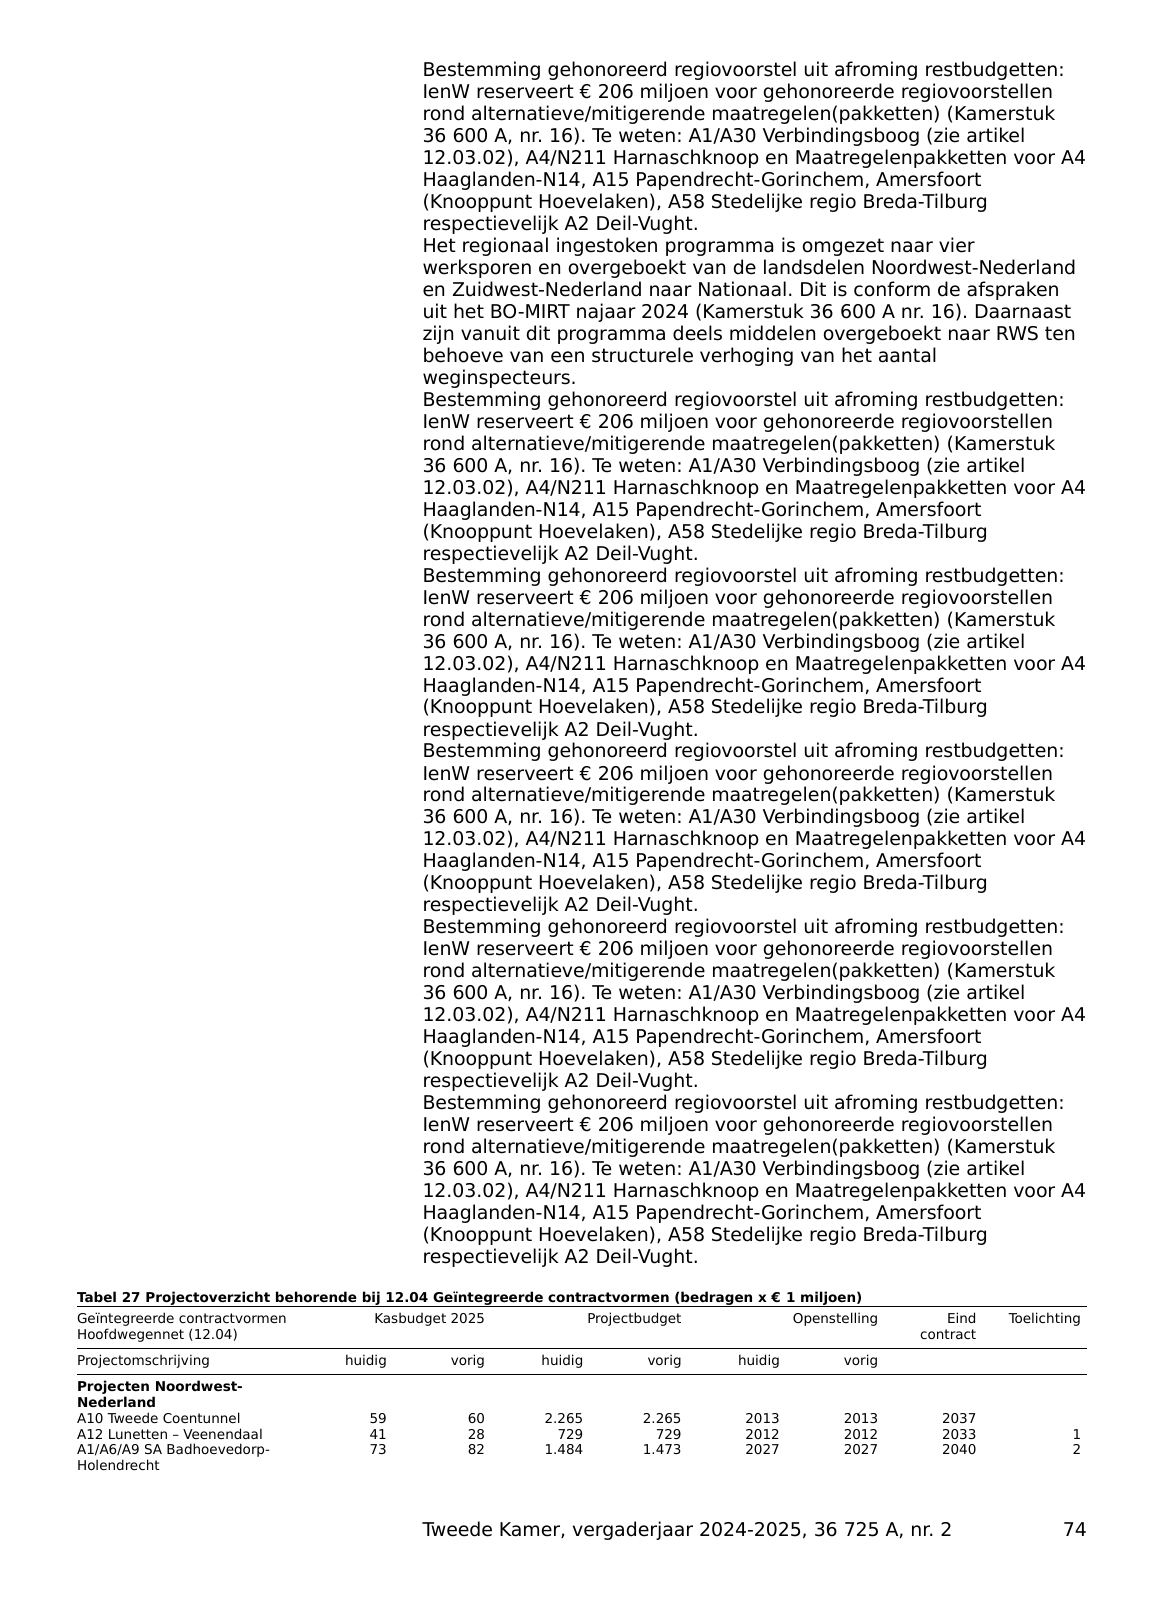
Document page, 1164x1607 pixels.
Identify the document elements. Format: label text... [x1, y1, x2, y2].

table_cell 1 [982, 1426, 1087, 1442]
text Bestemming gehonoreerd regiovoorstel uit afroming restbudgetten: IenW reserveert € 206 miljoen voor gehonoreerde regiovoorstellen rond alternatieve/mitigerende maatregelen(pakketten) (Kamerstuk 36 600 A, nr. 16). Te weten: A1/A30 Verbindingsboog (zie artikel 12.03.02), A4/N211 Harnaschknoop en Maatregelenpakketten voor A4 Haaglanden-N14, A15 Papendrecht-Gorinchem, Amersfoort (Knooppunt Hoevelaken), A58 Stedelijke regio Breda-Tilburg respectievelijk A2 Deil-Vught. [422, 389, 1087, 564]
table_cell 2027 [687, 1442, 786, 1474]
table_cell vorig [589, 1349, 687, 1373]
table_cell 2.265 [589, 1411, 687, 1426]
table_cell [687, 1375, 786, 1411]
table_cell 1.473 [589, 1442, 687, 1474]
table_cell Openstelling [687, 1307, 884, 1347]
table_cell vorig [786, 1349, 884, 1373]
table_cell A10 Tweede Coentunnel [77, 1411, 294, 1426]
table_cell [982, 1411, 1087, 1426]
text Bestemming gehonoreerd regiovoorstel uit afroming restbudgetten: IenW reserveert € 206 miljoen voor gehonoreerde regiovoorstellen rond alternatieve/mitigerende maatregelen(pakketten) (Kamerstuk 36 600 A, nr. 16). Te weten: A1/A30 Verbindingsboog (zie artikel 12.03.02), A4/N211 Harnaschknoop en Maatregelenpakketten voor A4 Haaglanden-N14, A15 Papendrecht-Gorinchem, Amersfoort (Knooppunt Hoevelaken), A58 Stedelijke regio Breda-Tilburg respectievelijk A2 Deil-Vught. [422, 59, 1087, 235]
table_cell [982, 1349, 1087, 1373]
text Bestemming gehonoreerd regiovoorstel uit afroming restbudgetten: IenW reserveert € 206 miljoen voor gehonoreerde regiovoorstellen rond alternatieve/mitigerende maatregelen(pakketten) (Kamerstuk 36 600 A, nr. 16). Te weten: A1/A30 Verbindingsboog (zie artikel 12.03.02), A4/N211 Harnaschknoop en Maatregelenpakketten voor A4 Haaglanden-N14, A15 Papendrecht-Gorinchem, Amersfoort (Knooppunt Hoevelaken), A58 Stedelijke regio Breda-Tilburg respectievelijk A2 Deil-Vught. [422, 916, 1087, 1092]
table_cell A12 Lunetten – Veenendaal [77, 1426, 294, 1442]
table_cell [786, 1375, 884, 1411]
table_cell [393, 1375, 491, 1411]
table_cell [982, 1375, 1087, 1411]
table_cell A1/A6/A9 SA Badhoevedorp-Holendrecht [77, 1442, 294, 1474]
table_cell 41 [294, 1426, 392, 1442]
table_cell Toelichting [982, 1307, 1087, 1347]
table_cell vorig [393, 1349, 491, 1373]
table_cell huidig [687, 1349, 786, 1373]
table_cell 2.265 [491, 1411, 589, 1426]
table_cell Eind contract [884, 1307, 982, 1347]
text Bestemming gehonoreerd regiovoorstel uit afroming restbudgetten: IenW reserveert € 206 miljoen voor gehonoreerde regiovoorstellen rond alternatieve/mitigerende maatregelen(pakketten) (Kamerstuk 36 600 A, nr. 16). Te weten: A1/A30 Verbindingsboog (zie artikel 12.03.02), A4/N211 Harnaschknoop en Maatregelenpakketten voor A4 Haaglanden-N14, A15 Papendrecht-Gorinchem, Amersfoort (Knooppunt Hoevelaken), A58 Stedelijke regio Breda-Tilburg respectievelijk A2 Deil-Vught. [422, 740, 1087, 916]
text Het regionaal ingestoken programma is omgezet naar vier werksporen en overgeboekt van de landsdelen Noordwest-Nederland en Zuidwest-Nederland naar Nationaal. Dit is conform de afspraken uit het BO-MIRT najaar 2024 (Kamerstuk 36 600 A nr. 16). Daarnaast zijn vanuit dit programma deels middelen overgeboekt naar RWS ten behoeve van een structurele verhoging van het aantal weginspecteurs. [422, 235, 1087, 389]
table_cell [884, 1349, 982, 1373]
table_cell [589, 1375, 687, 1411]
table_cell 28 [393, 1426, 491, 1442]
table_cell 59 [294, 1411, 392, 1426]
table_cell 2027 [786, 1442, 884, 1474]
table_cell [884, 1375, 982, 1411]
table_cell 2013 [786, 1411, 884, 1426]
table_cell Projectomschrijving [77, 1349, 294, 1373]
table_cell 2033 [884, 1426, 982, 1442]
table_cell [491, 1375, 589, 1411]
table_cell [294, 1375, 392, 1411]
table_cell 2 [982, 1442, 1087, 1474]
text Bestemming gehonoreerd regiovoorstel uit afroming restbudgetten: IenW reserveert € 206 miljoen voor gehonoreerde regiovoorstellen rond alternatieve/mitigerende maatregelen(pakketten) (Kamerstuk 36 600 A, nr. 16). Te weten: A1/A30 Verbindingsboog (zie artikel 12.03.02), A4/N211 Harnaschknoop en Maatregelenpakketten voor A4 Haaglanden-N14, A15 Papendrecht-Gorinchem, Amersfoort (Knooppunt Hoevelaken), A58 Stedelijke regio Breda-Tilburg respectievelijk A2 Deil-Vught. [422, 1092, 1087, 1268]
table_cell 729 [589, 1426, 687, 1442]
table_cell 2012 [687, 1426, 786, 1442]
table_cell huidig [294, 1349, 392, 1373]
table_cell 60 [393, 1411, 491, 1426]
text Bestemming gehonoreerd regiovoorstel uit afroming restbudgetten: IenW reserveert € 206 miljoen voor gehonoreerde regiovoorstellen rond alternatieve/mitigerende maatregelen(pakketten) (Kamerstuk 36 600 A, nr. 16). Te weten: A1/A30 Verbindingsboog (zie artikel 12.03.02), A4/N211 Harnaschknoop en Maatregelenpakketten voor A4 Haaglanden-N14, A15 Papendrecht-Gorinchem, Amersfoort (Knooppunt Hoevelaken), A58 Stedelijke regio Breda-Tilburg respectievelijk A2 Deil-Vught. [422, 564, 1087, 740]
table_cell 82 [393, 1442, 491, 1474]
table_cell 2040 [884, 1442, 982, 1474]
table_cell 729 [491, 1426, 589, 1442]
table_cell 2037 [884, 1411, 982, 1426]
table_cell Kasbudget 2025 [294, 1307, 491, 1347]
table_cell 1.484 [491, 1442, 589, 1474]
table_cell 2013 [687, 1411, 786, 1426]
table_cell Projectbudget [491, 1307, 687, 1347]
table_cell 73 [294, 1442, 392, 1474]
table_header Tabel 27 Projectoverzicht behorende bij 12.04 Geïntegreerde contractvormen (bedragen x € 1 miljoen) [77, 1290, 1087, 1306]
table_cell huidig [491, 1349, 589, 1373]
table_cell Projecten Noordwest-Nederland [77, 1375, 294, 1411]
table_cell Geïntegreerde contractvormen Hoofdwegennet (12.04) [77, 1307, 294, 1347]
table_cell 2012 [786, 1426, 884, 1442]
